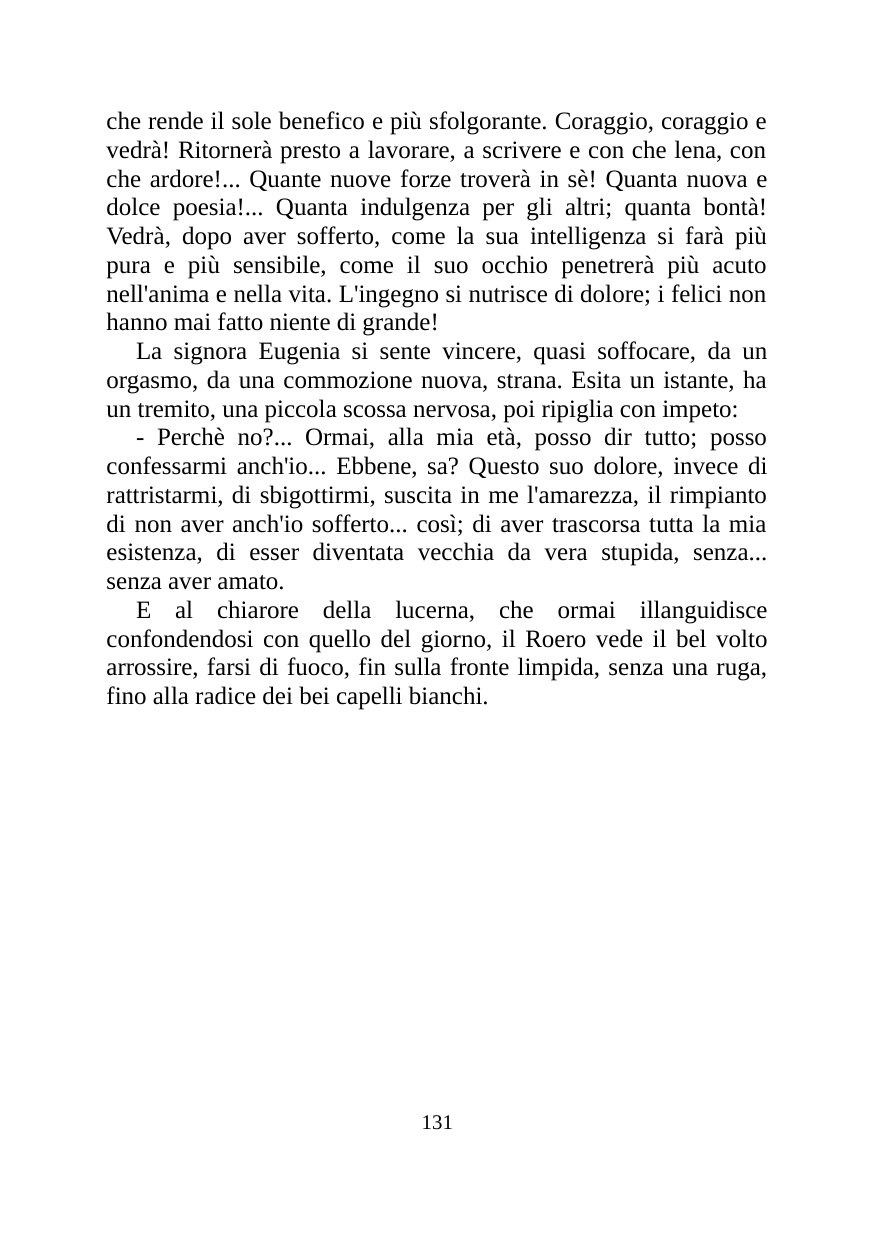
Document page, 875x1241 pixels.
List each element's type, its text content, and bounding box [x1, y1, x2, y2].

text - Perchè no?... Ormai, alla mia età, posso dir tutto; posso confessarmi anch'io... Ebbene, sa? Questo suo dolore, invece di rattristarmi, di sbigottirmi, suscita in me l'amarezza, il rimpianto di non aver anch'io sofferto... così; di aver trascorsa tutta la mia esistenza, di esser diventata vecchia da vera stupida, senza... senza aver amato. [106, 422, 768, 595]
text La signora Eugenia si sente vincere, quasi soffocare, da un orgasmo, da una commozione nuova, strana. Esita un istante, ha un tremito, una piccola scossa nervosa, poi ripiglia con impeto: [106, 336, 768, 422]
text che rende il sole benefico e più sfolgorante. Coraggio, coraggio e vedrà! Ritornerà presto a lavorare, a scrivere e con che lena, con che ardore!... Quante nuove forze troverà in sè! Quanta nuova e dolce poesia!... Quanta indulgenza per gli altri; quanta bontà! Vedrà, dopo aver sofferto, come la sua intelligenza si farà più pura e più sensibile, come il suo occhio penetrerà più acuto nell'anima e nella vita. L'ingegno si nutrisce di dolore; i felici non hanno mai fatto niente di grande! [106, 106, 768, 336]
text E al chiarore della lucerna, che ormai illanguidisce confondendosi con quello del giorno, il Roero vede il bel volto arrossire, farsi di fuoco, fin sulla fronte limpida, senza una ruga, fino alla radice dei bei capelli bianchi. [106, 595, 768, 710]
